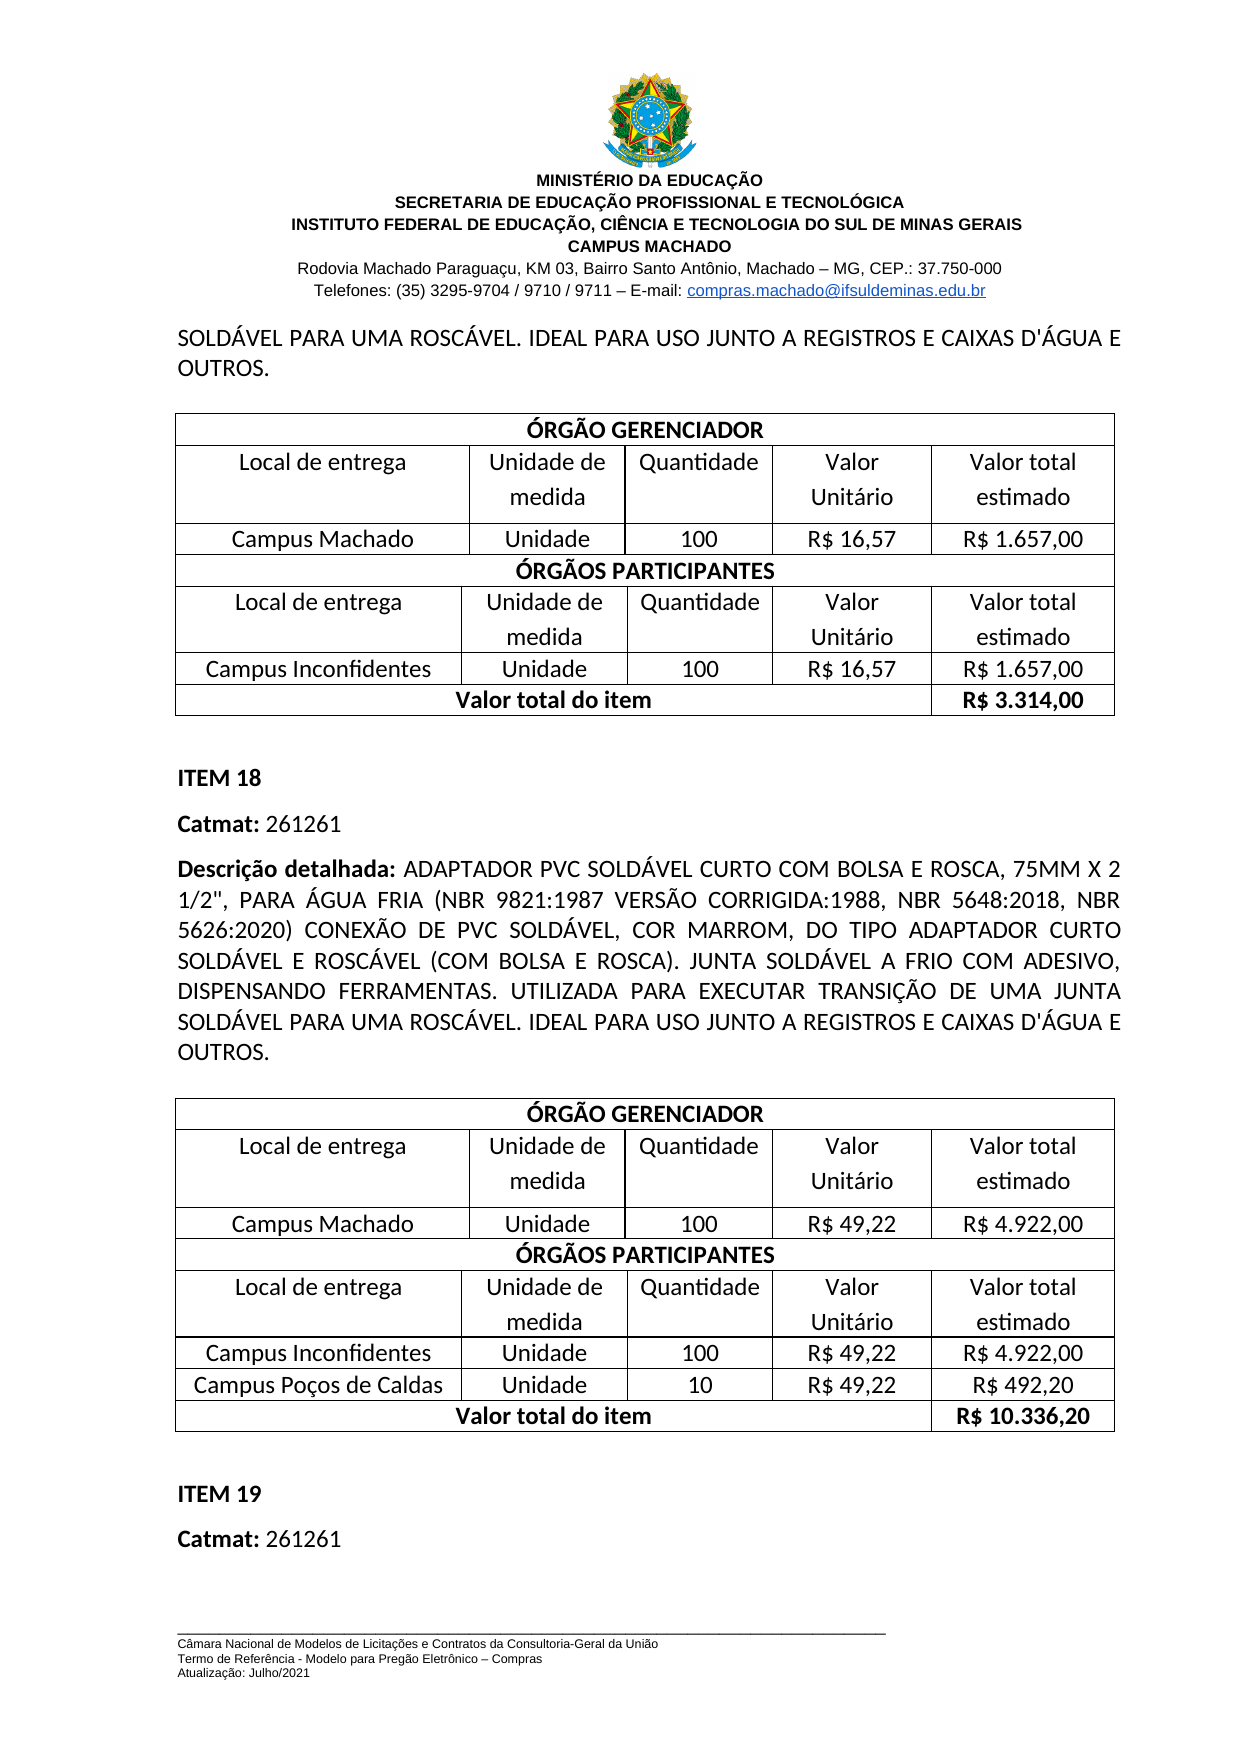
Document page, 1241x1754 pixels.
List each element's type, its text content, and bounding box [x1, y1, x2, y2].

table_cell ÓRGÃOS PARTICIPANTES [176, 1239, 1114, 1270]
table_cell Valor Unitário [773, 587, 931, 652]
table_cell R$ 4.922,00 [932, 1208, 1114, 1238]
table_cell Valor total estimado [932, 587, 1114, 652]
table_cell R$ 3.314,00 [932, 685, 1114, 715]
table_cell Unidade de medida [470, 446, 624, 522]
table_cell R$ 49,22 [773, 1208, 931, 1238]
table_cell Campus Poços de Caldas [176, 1369, 461, 1399]
picture [603, 73, 697, 168]
text Descrição detalhada: ADAPTADOR PVC SOLDÁVEL CURTO COM BOLSA E ROSCA, 75MM X 2 1/2", PARA ÁGUA FRIA (NBR 9821:1987 VERSÃO CORRIGIDA:1988, NBR 5648:2018, NBR 5626:2020) CONEXÃO DE PVC SOLDÁVEL, COR MARROM, DO TIPO ADAPTADOR CURTO SOLDÁVEL E ROSCÁVEL (COM BOLSA E ROSCA). JUNTA SOLDÁVEL A FRIO COM ADESIVO, DISPENSANDO FERRAMENTAS. UTILIZADA PARA EXECUTAR TRANSIÇÃO DE UMA JUNTA SOLDÁVEL PARA UMA ROSCÁVEL. IDEAL PARA USO JUNTO A REGISTROS E CAIXAS D'ÁGUA E OUTROS. [177, 853, 1122, 1067]
table_cell Local de entrega [176, 1271, 461, 1336]
table_cell 100 [628, 653, 772, 684]
picture [643, 163, 658, 168]
table_cell Unidade [462, 1369, 627, 1399]
table_cell R$ 49,22 [773, 1338, 931, 1368]
table_cell Campus Machado [176, 524, 469, 554]
table_cell Valor Unitário [773, 446, 931, 522]
table_cell Quantidade [626, 446, 772, 522]
table_cell Unidade [470, 1208, 624, 1238]
table_cell Local de entrega [176, 587, 461, 652]
table_cell Valor total estimado [932, 1130, 1114, 1207]
table_cell Valor total do item [176, 1401, 931, 1431]
table_cell R$ 1.657,00 [932, 524, 1114, 554]
text SOLDÁVEL PARA UMA ROSCÁVEL. IDEAL PARA USO JUNTO A REGISTROS E CAIXAS D'ÁGUA E OUTROS. [177, 322, 1122, 383]
table_cell 100 [626, 1208, 772, 1238]
text Catmat: 261261 [177, 1523, 1122, 1554]
table_cell R$ 1.657,00 [932, 653, 1114, 684]
table_cell Unidade [462, 653, 627, 684]
table_cell ÓRGÃOS PARTICIPANTES [176, 555, 1114, 586]
table_cell R$ 4.922,00 [932, 1338, 1114, 1368]
table_cell Quantidade [626, 1130, 772, 1207]
table_cell Valor total estimado [932, 1271, 1114, 1336]
table_header ÓRGÃO GERENCIADOR [176, 414, 1114, 445]
table_cell Quantidade [628, 587, 772, 652]
table_cell R$ 16,57 [773, 524, 931, 554]
table_cell Valor total do item [176, 685, 931, 715]
text ITEM 18 [177, 762, 1122, 792]
picture [669, 149, 680, 155]
table_cell Unidade de medida [470, 1130, 624, 1207]
table_cell R$ 492,20 [932, 1369, 1114, 1399]
table_cell R$ 49,22 [773, 1369, 931, 1399]
table_cell 100 [628, 1338, 772, 1368]
table_cell Local de entrega [176, 1130, 469, 1207]
table_cell Unidade de medida [462, 1271, 627, 1336]
table_cell R$ 16,57 [773, 653, 931, 684]
table_cell 100 [626, 524, 772, 554]
table_header ÓRGÃO GERENCIADOR [176, 1099, 1114, 1129]
table_cell Unidade [462, 1338, 627, 1368]
table_cell Unidade [470, 524, 624, 554]
table_cell R$ 10.336,20 [932, 1401, 1114, 1431]
table_cell Valor total estimado [932, 446, 1114, 522]
table_cell Valor Unitário [773, 1271, 931, 1336]
table_cell Local de entrega [176, 446, 469, 522]
table_cell 10 [628, 1369, 772, 1399]
table_cell Quantidade [628, 1271, 772, 1336]
table_cell Campus Inconfidentes [176, 1338, 461, 1368]
table_cell Unidade de medida [462, 587, 627, 652]
table_cell Valor Unitário [773, 1130, 931, 1207]
table_cell Campus Machado [176, 1208, 469, 1238]
text ITEM 19 [177, 1478, 1122, 1508]
text Catmat: 261261 [177, 808, 1122, 838]
table_cell Campus Inconfidentes [176, 653, 461, 684]
